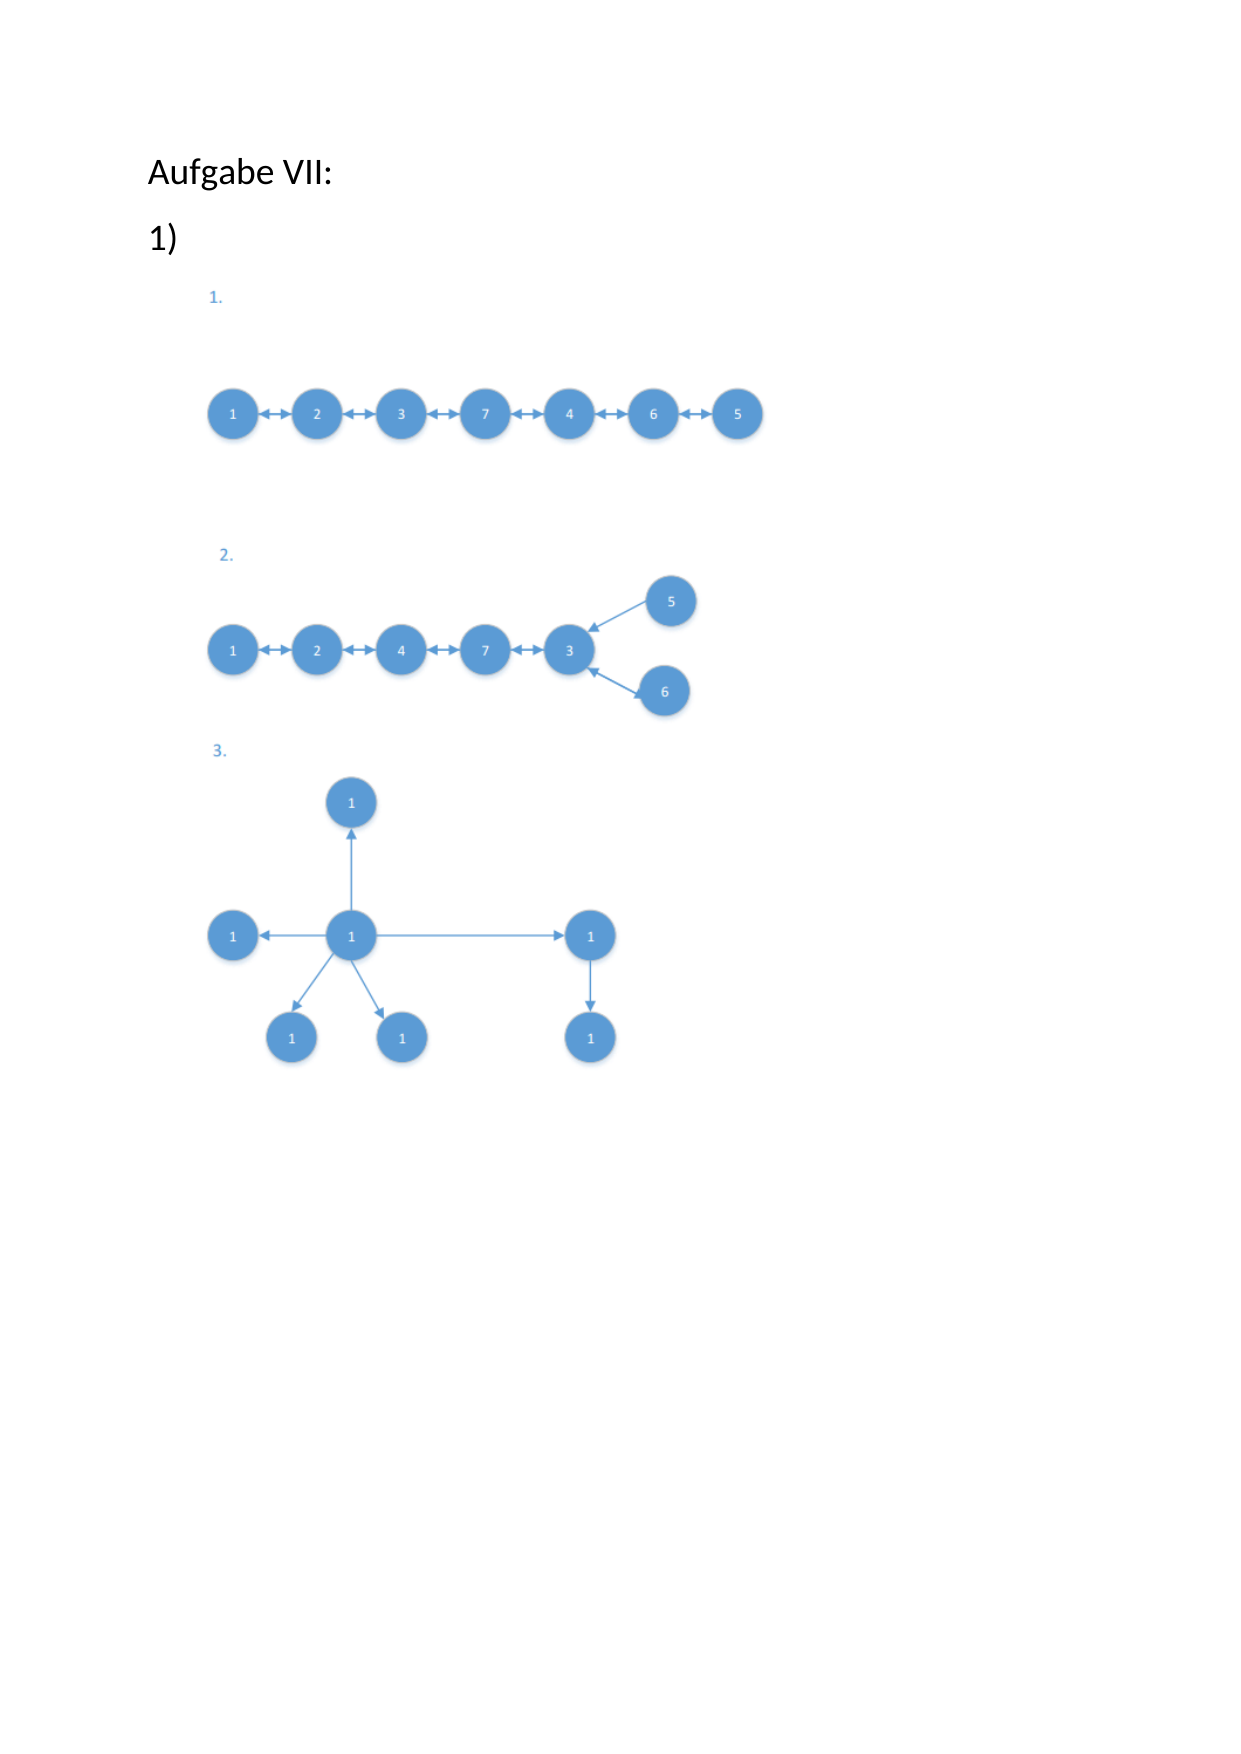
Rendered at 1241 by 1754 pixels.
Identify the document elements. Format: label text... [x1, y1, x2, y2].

text 1) [148, 214, 1093, 259]
picture [165, 269, 1111, 1095]
text Aufgabe VII: [148, 148, 1093, 193]
